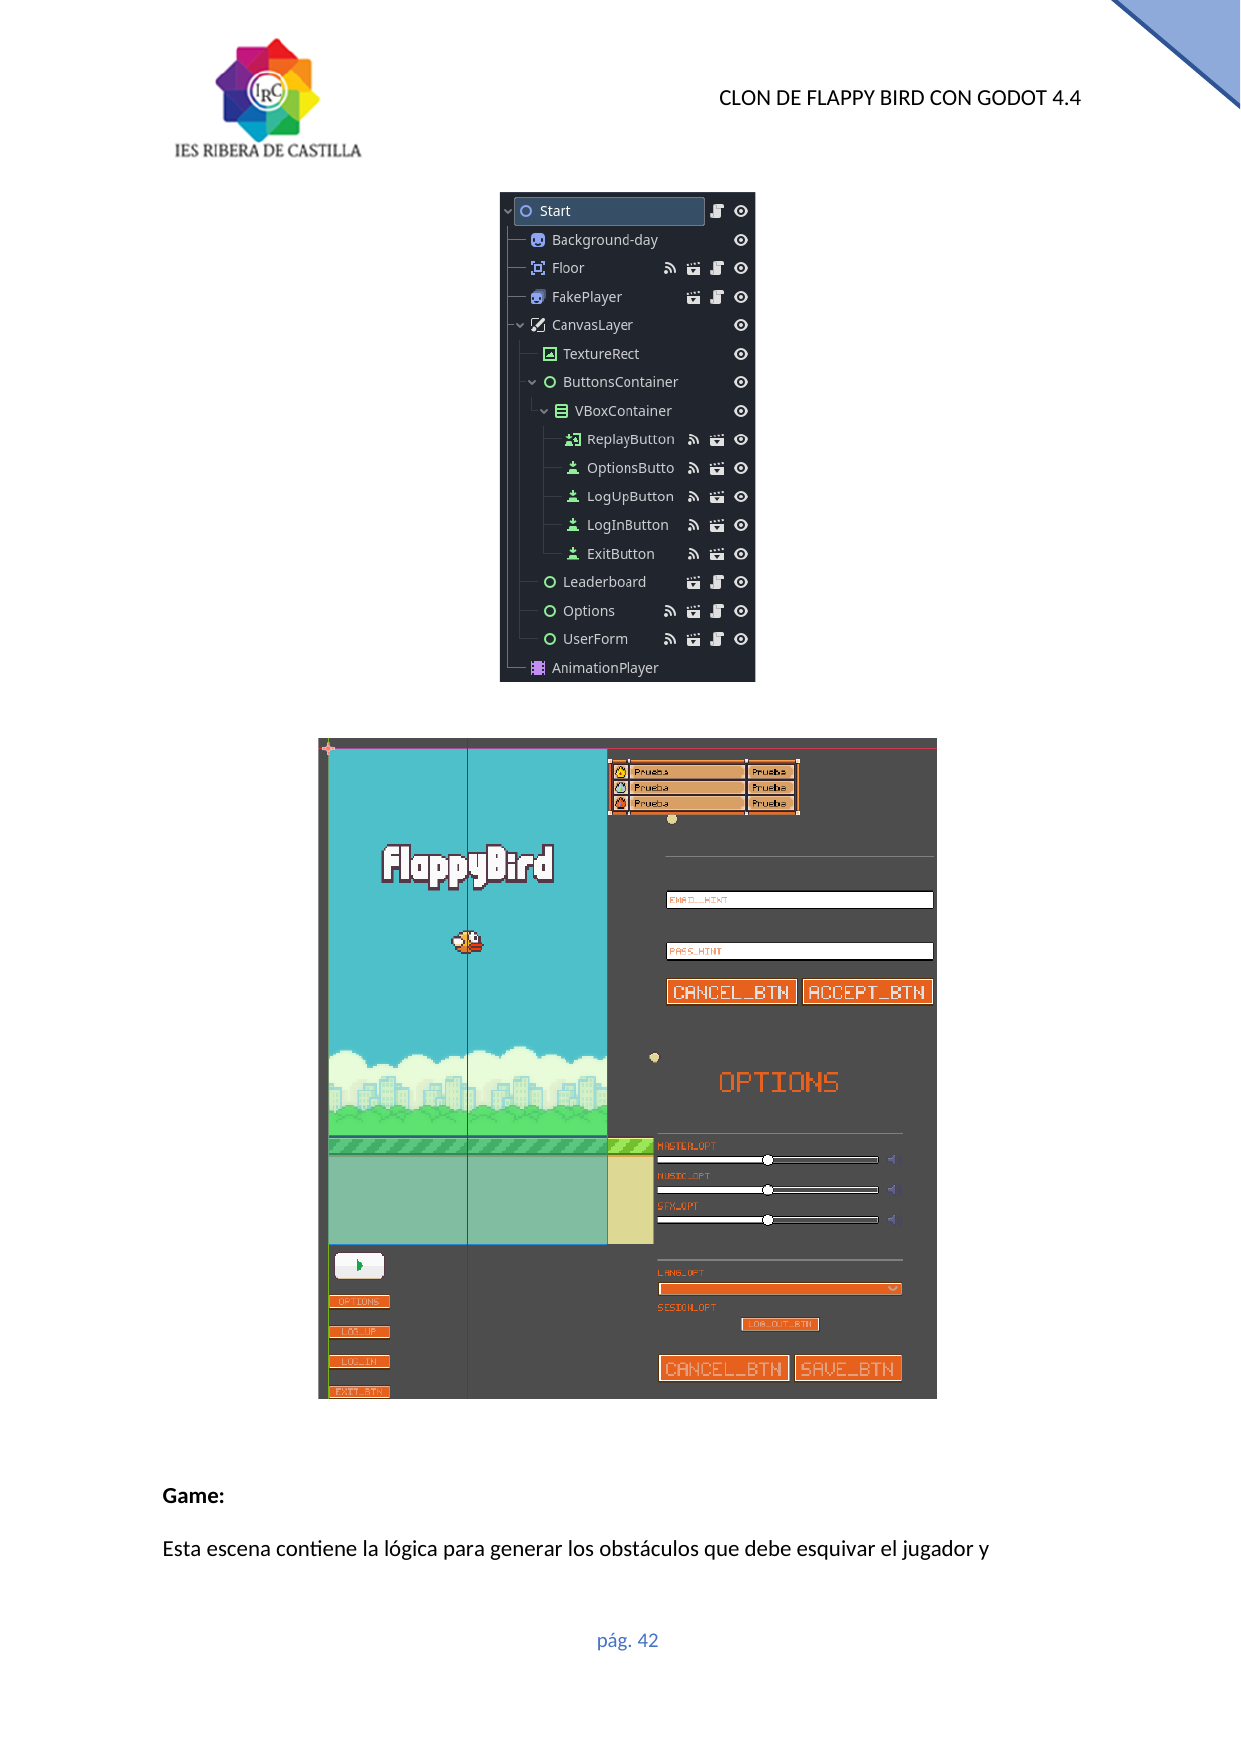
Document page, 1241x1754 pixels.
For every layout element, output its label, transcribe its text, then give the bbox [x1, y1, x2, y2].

text Game: [162, 1481, 1093, 1509]
picture [499, 192, 756, 682]
text Esta escena contiene la lógica para generar los obstáculos que debe esquivar el jugador y [162, 1534, 1093, 1562]
picture [173, 29, 366, 164]
picture [318, 738, 937, 1399]
